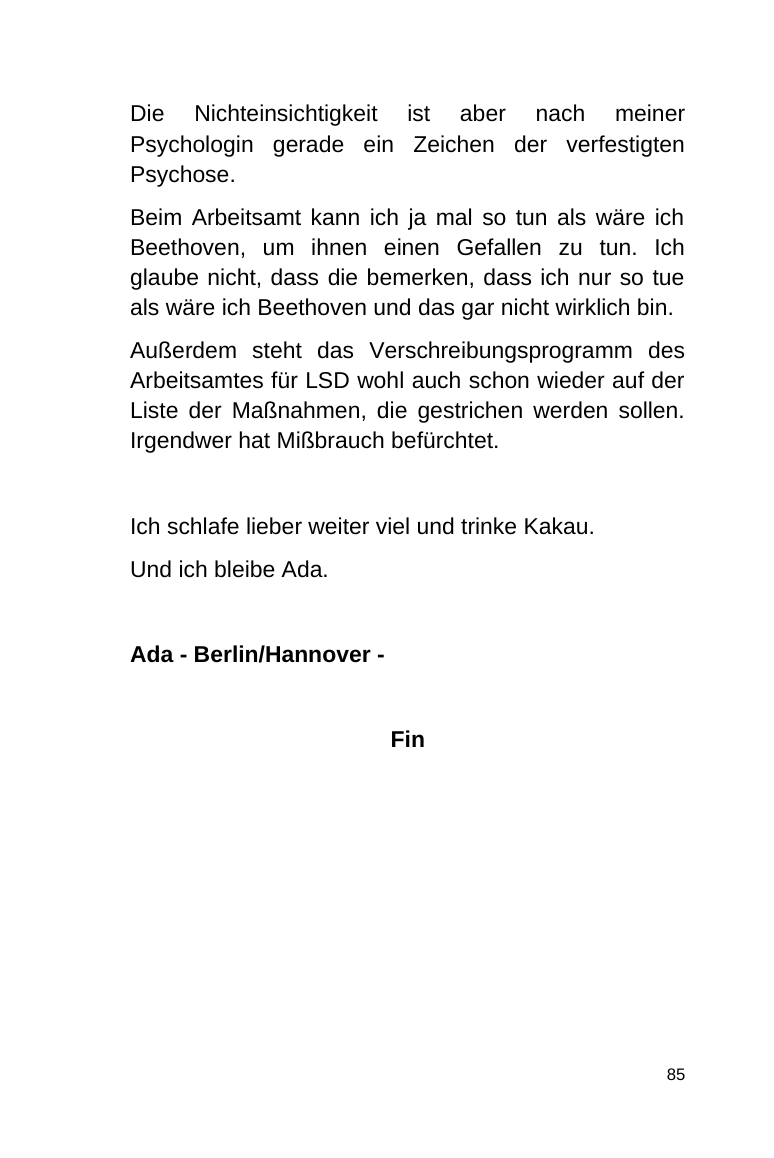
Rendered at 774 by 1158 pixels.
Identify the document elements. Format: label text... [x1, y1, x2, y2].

text Ada - Berlin/Hannover - [130, 641, 685, 667]
text Die Nichteinsichtigkeit ist aber nach meiner Psychologin gerade ein Zeichen der verfestigten Psychose. [130, 100, 685, 187]
text Ich schlafe lieber weiter viel und trinke Kakau. [130, 513, 685, 539]
text Fin [130, 726, 685, 753]
text Und ich bleibe Ada. [130, 556, 685, 582]
text Beim Arbeitsamt kann ich ja mal so tun als wäre ich Beethoven, um ihnen einen Gefallen zu tun. Ich glaube nicht, dass die bemerken, dass ich nur so tue als wäre ich Beethoven und das gar nicht wirklich bin. [130, 203, 685, 321]
text Außerdem steht das Verschreibungsprogramm des Arbeitsamtes für LSD wohl auch schon wieder auf der Liste der Maßnahmen, die gestrichen werden sollen. Irgendwer hat Mißbrauch befürchtet. [130, 337, 685, 454]
